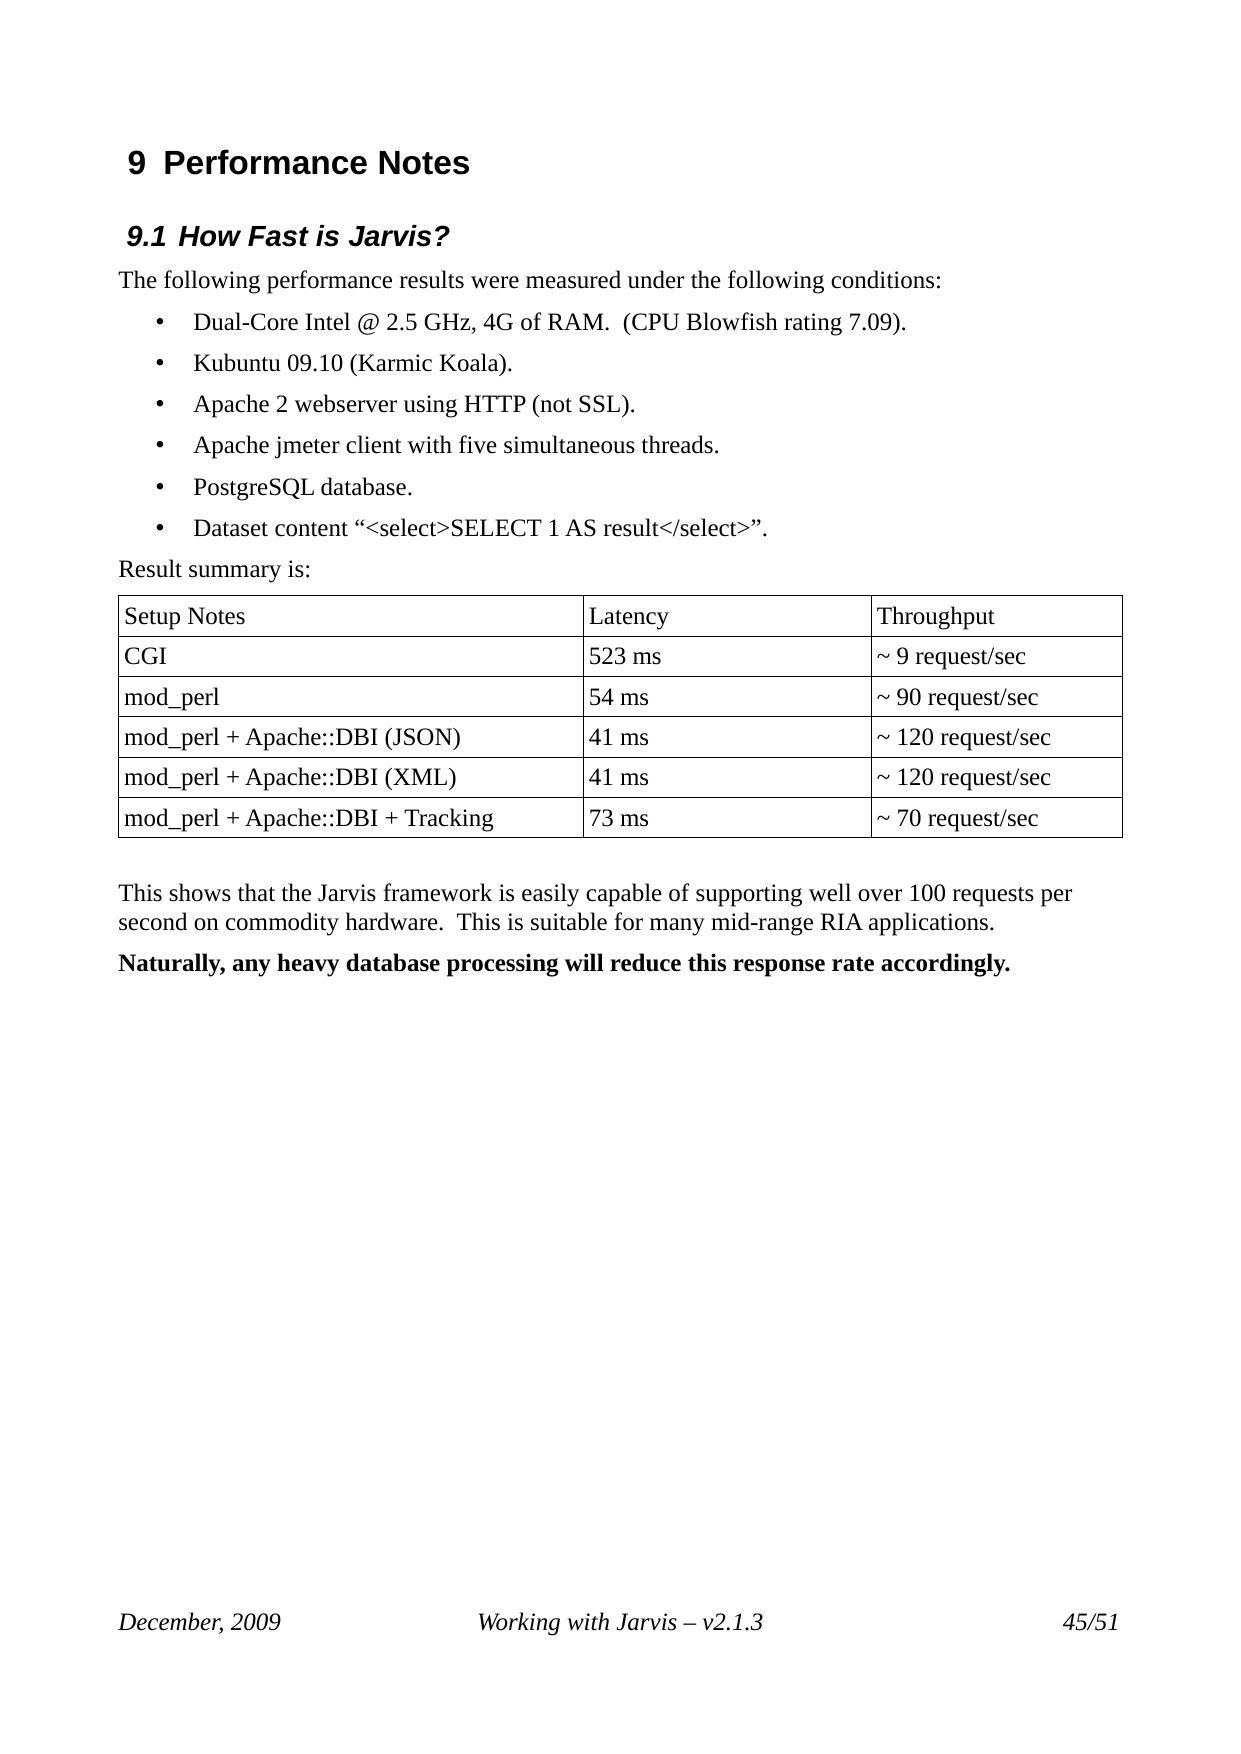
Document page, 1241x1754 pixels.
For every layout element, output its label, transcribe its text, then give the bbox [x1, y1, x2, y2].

list Dual-Core Intel @ 2.5 GHz, 4G of RAM. (CPU Blowfish rating 7.09). [156, 307, 1122, 335]
table_cell mod_perl [119, 677, 583, 716]
text The following performance results were measured under the following conditions: [118, 265, 1122, 294]
table_cell ~ 9 request/sec [872, 637, 1122, 676]
table_cell 73 ms [584, 798, 871, 837]
table_cell mod_perl + Apache::DBI (XML) [119, 758, 583, 797]
subtitle Performance Notes [118, 143, 1122, 182]
table_header Throughput [872, 596, 1122, 636]
list Dataset content “<select>SELECT 1 AS result</select>”. [156, 513, 1122, 542]
table_header Setup Notes [119, 596, 583, 636]
table_cell mod_perl + Apache::DBI (JSON) [119, 717, 583, 757]
table_header Latency [584, 596, 871, 636]
list Kubuntu 09.10 (Karmic Koala). [156, 348, 1122, 377]
table_cell 54 ms [584, 677, 871, 716]
table_cell 41 ms [584, 758, 871, 797]
table_cell 41 ms [584, 717, 871, 757]
table_cell ~ 90 request/sec [872, 677, 1122, 716]
table_cell mod_perl + Apache::DBI + Tracking [119, 798, 583, 837]
text Result summary is: [118, 554, 1122, 583]
list PostgreSQL database. [156, 472, 1122, 500]
table_cell CGI [119, 637, 583, 676]
list Apache 2 webserver using HTTP (not SSL). [156, 389, 1122, 418]
table_cell ~ 120 request/sec [872, 758, 1122, 797]
table_cell ~ 70 request/sec [872, 798, 1122, 837]
text Naturally, any heavy database processing will reduce this response rate accordingly. [118, 948, 1122, 977]
subtitle How Fast is Jarvis? [118, 219, 1122, 253]
list Apache jmeter client with five simultaneous threads. [156, 430, 1122, 459]
table_cell 523 ms [584, 637, 871, 676]
text This shows that the Jarvis framework is easily capable of supporting well over 100 requests per second on commodity hardware. This is suitable for many mid-range RIA applications. [118, 878, 1122, 936]
table_cell ~ 120 request/sec [872, 717, 1122, 757]
